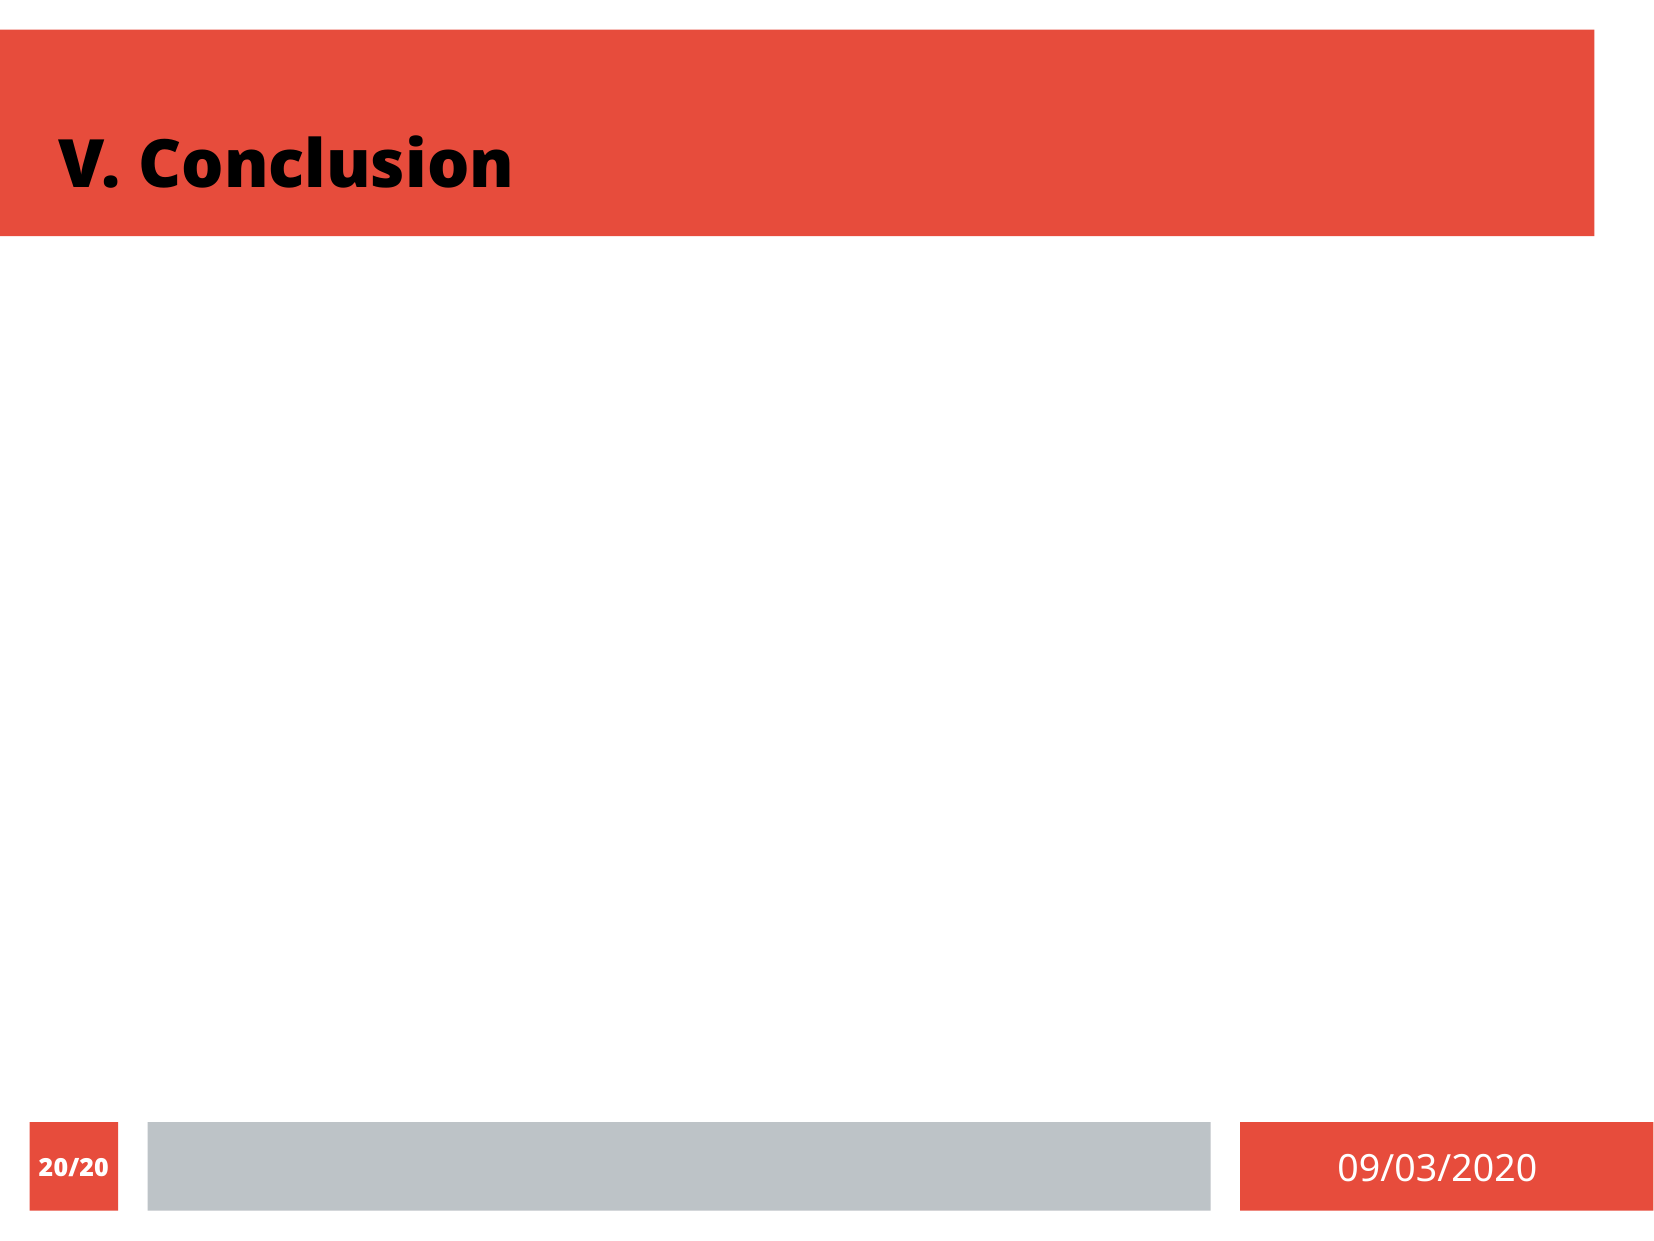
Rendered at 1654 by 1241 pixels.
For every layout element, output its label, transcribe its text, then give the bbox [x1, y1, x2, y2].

title V. Conclusion [59, 59, 1595, 207]
